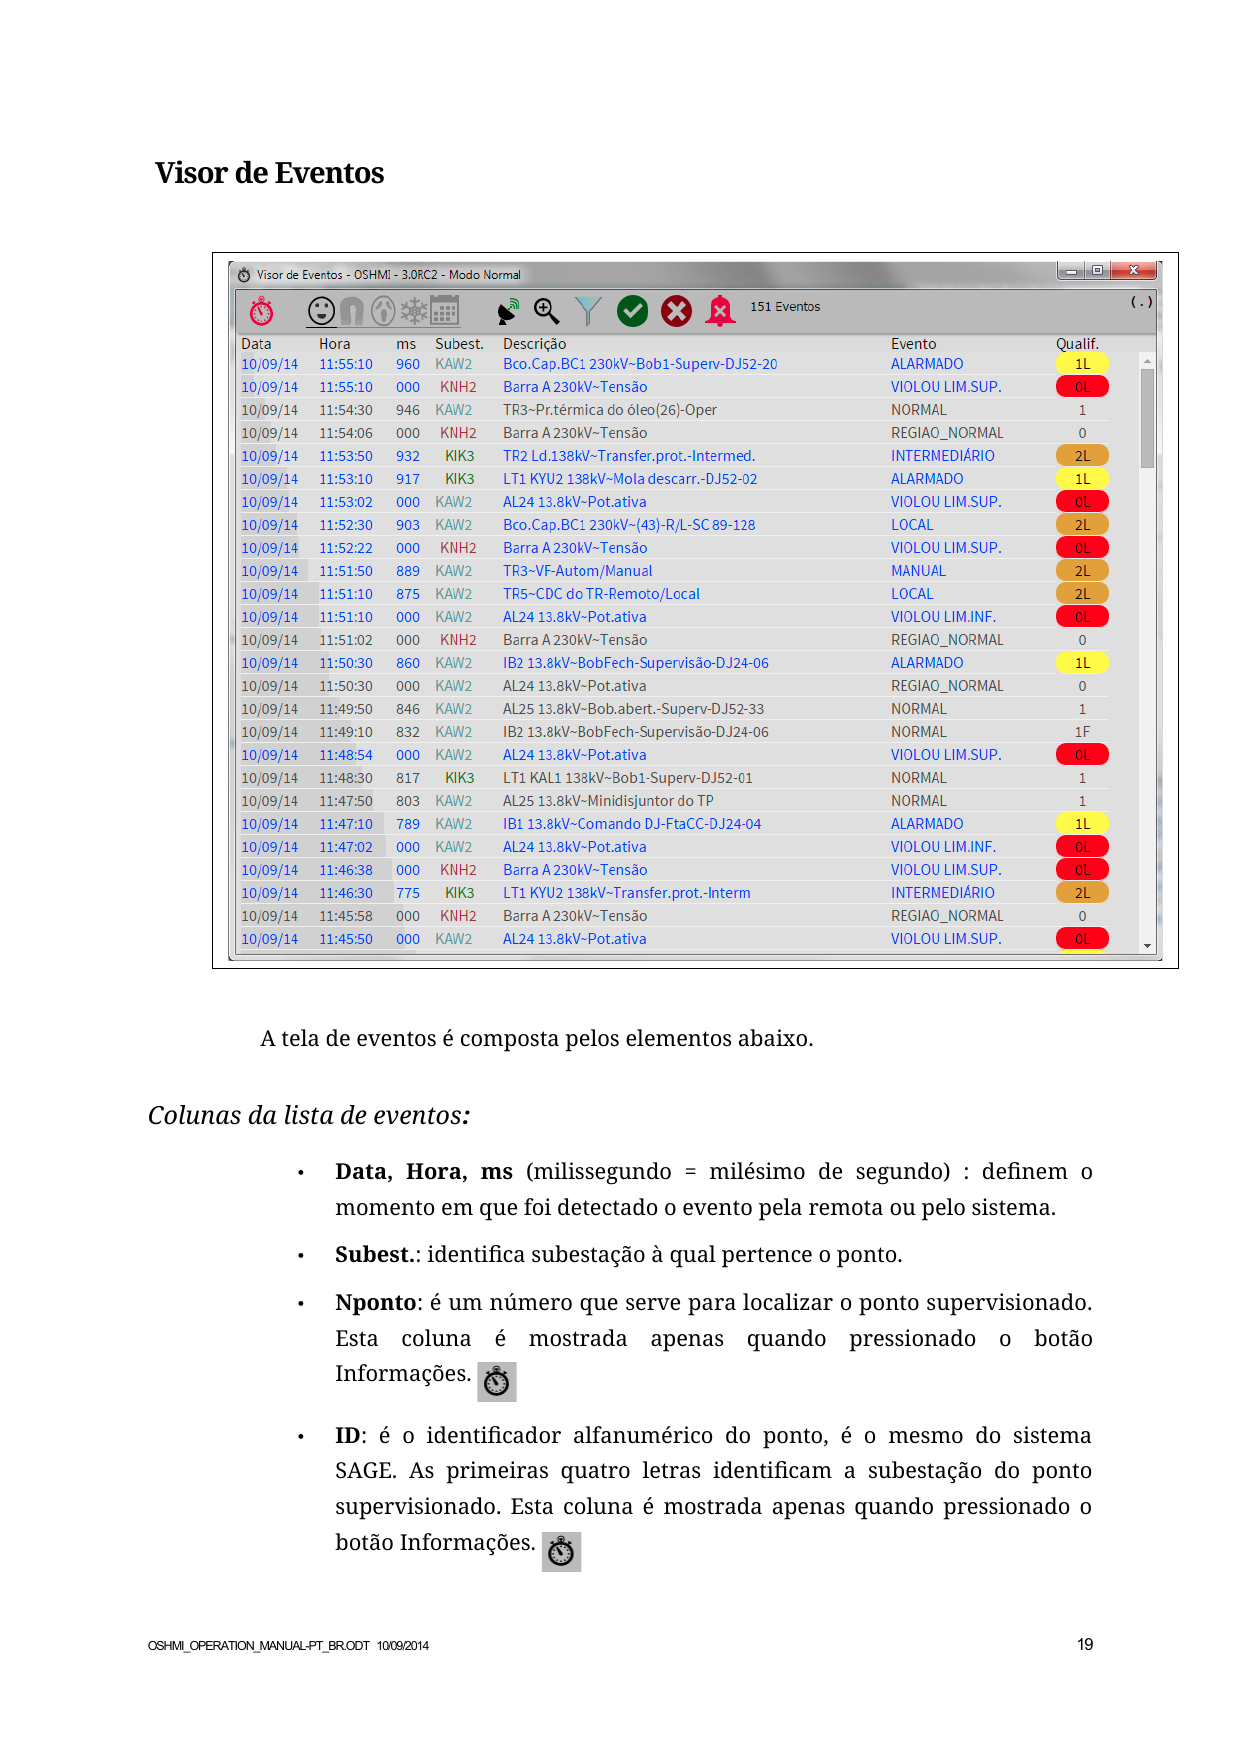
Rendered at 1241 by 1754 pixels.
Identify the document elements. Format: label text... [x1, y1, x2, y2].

list Subest.: identifica subestação à qual pertence o ponto. [298, 1239, 1093, 1269]
picture [541, 1532, 582, 1572]
list Nponto: é um número que serve para localizar o ponto supervisionado. Esta coluna é mostrada apenas quando pressionado o botão Informações. [298, 1287, 1093, 1402]
picture [477, 1362, 517, 1402]
picture [228, 261, 1163, 961]
list Data, Hora, ms (milissegundo = milésimo de segundo) : definem o momento em que foi detectado o evento pela remota ou pelo sistema. [298, 1156, 1093, 1221]
subtitle Visor de Eventos [149, 146, 1093, 211]
text A tela de eventos é composta pelos elementos abaixo. [260, 1023, 1093, 1053]
subtitle Colunas da lista de eventos: [148, 1098, 1093, 1132]
list ID: é o identificador alfanumérico do ponto, é o mesmo do sistema SAGE. As primeiras quatro letras identificam a subestação do ponto supervisionado. Esta coluna é mostrada apenas quando pressionado o botão Informações. [298, 1419, 1093, 1571]
